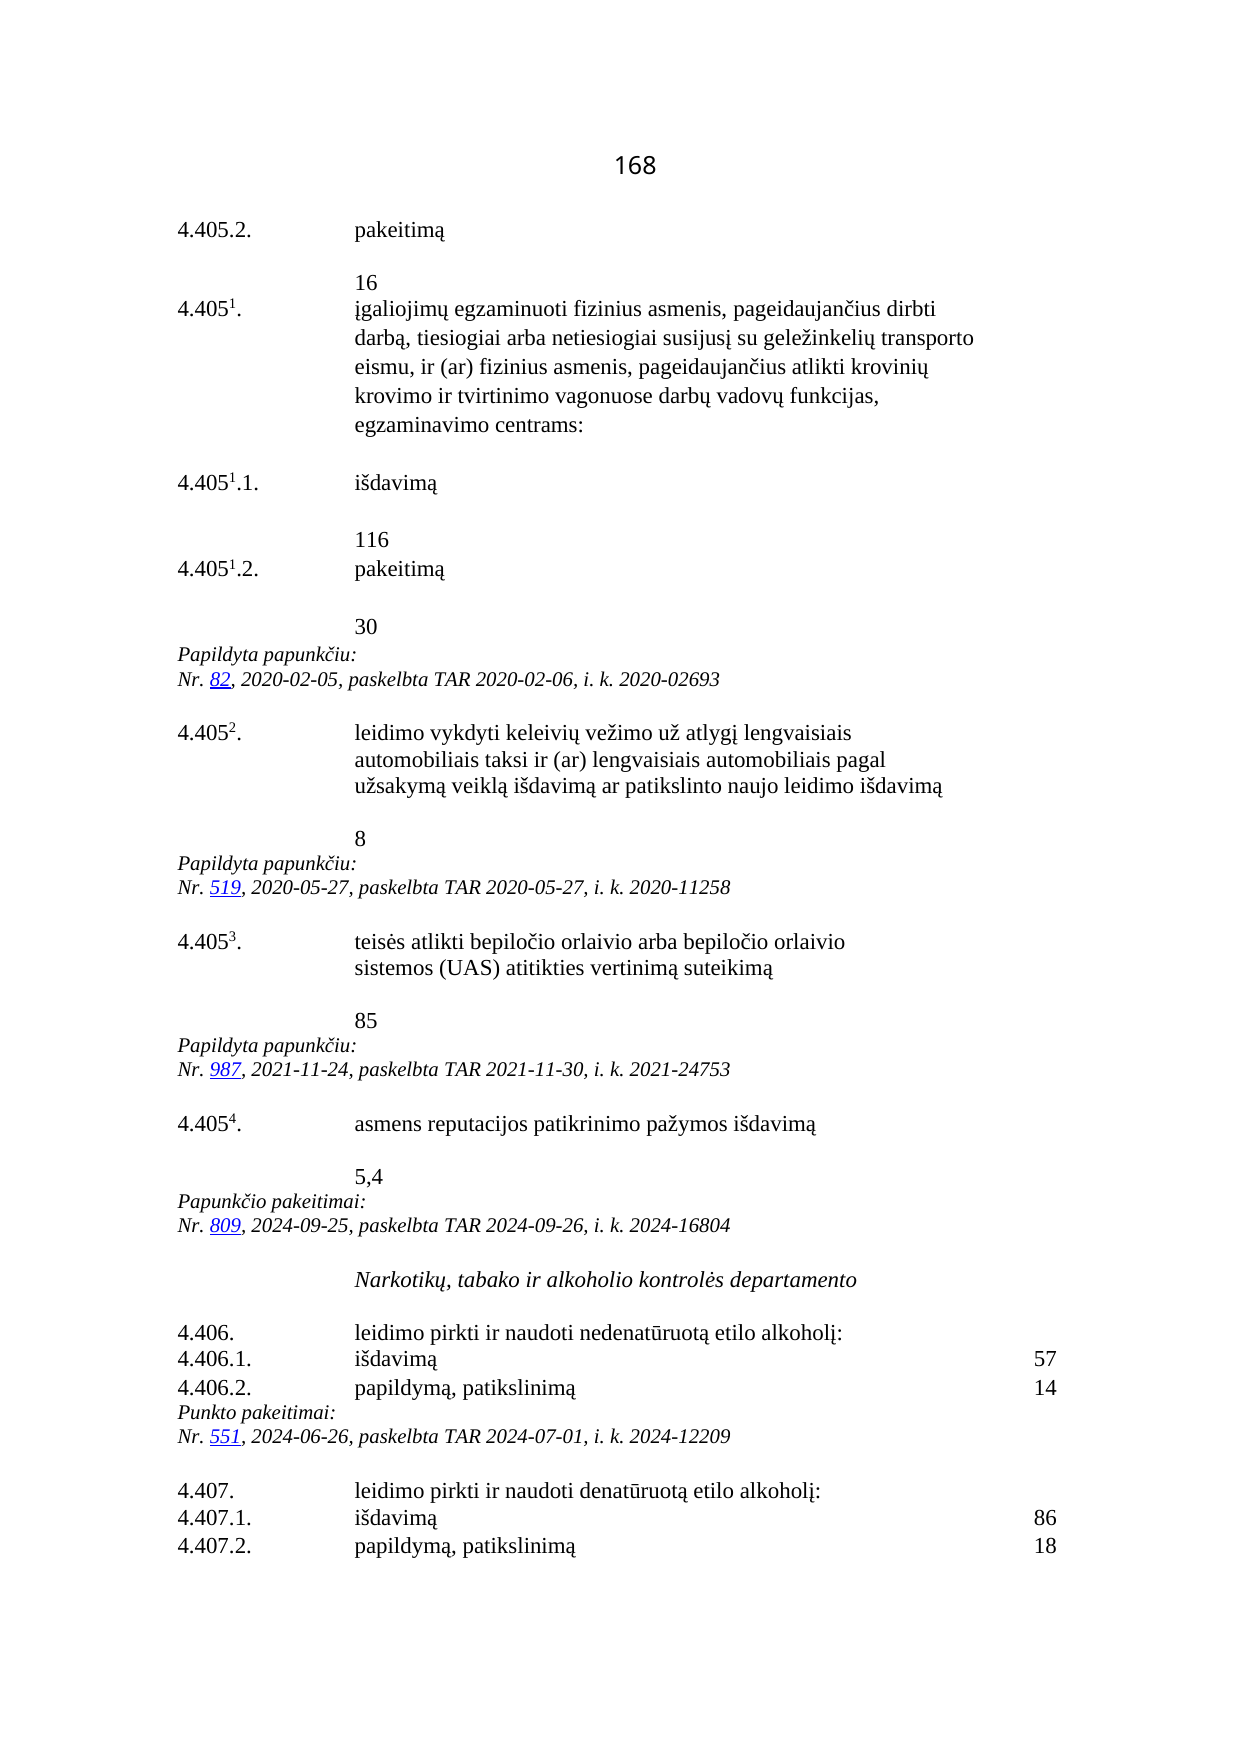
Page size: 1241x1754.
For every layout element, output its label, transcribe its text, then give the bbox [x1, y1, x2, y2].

text 4.4051.2. pakeitimą 30 [177, 556, 989, 640]
text 4.407.2. papildymą, patikslinimą 18 [177, 1530, 1092, 1559]
text 4.406.2. papildymą, patikslinimą 14 [177, 1372, 1092, 1400]
text 4.407.1. išdavimą 86 [177, 1503, 1092, 1530]
text Papunkčio pakeitimai: [177, 1189, 1092, 1213]
text Papildyta papunkčiu: [177, 1033, 1092, 1057]
text Papildyta papunkčiu: [177, 642, 1092, 666]
text Nr. 82, 2020-02-05, paskelbta TAR 2020-02-06, i. k. 2020-02693 [177, 666, 1092, 691]
text 4.406. leidimo pirkti ir naudoti nedenatūruotą etilo alkoholį: [177, 1319, 1092, 1345]
text 4.4054. asmens reputacijos patikrinimo pažymos išdavimą 5,4 [177, 1110, 915, 1189]
text 4.4051.1. išdavimą 116 [177, 469, 989, 553]
text Punkto pakeitimai: [177, 1400, 1092, 1424]
text Nr. 551, 2024-06-26, paskelbta TAR 2024-07-01, i. k. 2024-12209 [177, 1424, 1092, 1448]
text 4.4052. leidimo vykdyti keleivių vežimo už atlygį lengvaisiais automobiliais taksi ir (ar) lengvaisiais automobiliais pagal užsakymą veiklą išdavimą ar patikslinto naujo leidimo išdavimą 8 [177, 719, 974, 851]
text 4.405.2. pakeitimą 16 [177, 216, 945, 295]
text 4.4051. įgaliojimų egzaminuoti fizinius asmenis, pageidaujančius dirbti darbą, tiesiogiai arba netiesiogiai susijusį su geležinkelių transporto eismu, ir (ar) fizinius asmenis, pageidaujančius atlikti krovinių krovimo ir tvirtinimo vagonuose darbų vadovų funkcijas, egzaminavimo centrams: [177, 295, 989, 466]
text Nr. 809, 2024-09-25, paskelbta TAR 2024-09-26, i. k. 2024-16804 [177, 1213, 1092, 1237]
text Nr. 987, 2021-11-24, paskelbta TAR 2021-11-30, i. k. 2021-24753 [177, 1057, 1092, 1081]
text 4.406.1. išdavimą 57 [177, 1345, 1092, 1372]
text Papildyta papunkčiu: [177, 851, 1092, 875]
text 4.407. leidimo pirkti ir naudoti denatūruotą etilo alkoholį: [177, 1477, 1092, 1503]
text Narkotikų, tabako ir alkoholio kontrolės departamento [354, 1266, 945, 1319]
text 4.4053. teisės atlikti bepiločio orlaivio arba bepiločio orlaivio sistemos (UAS) atitikties vertinimą suteikimą 85 [177, 928, 915, 1033]
text Nr. 519, 2020-05-27, paskelbta TAR 2020-05-27, i. k. 2020-11258 [177, 875, 1092, 899]
